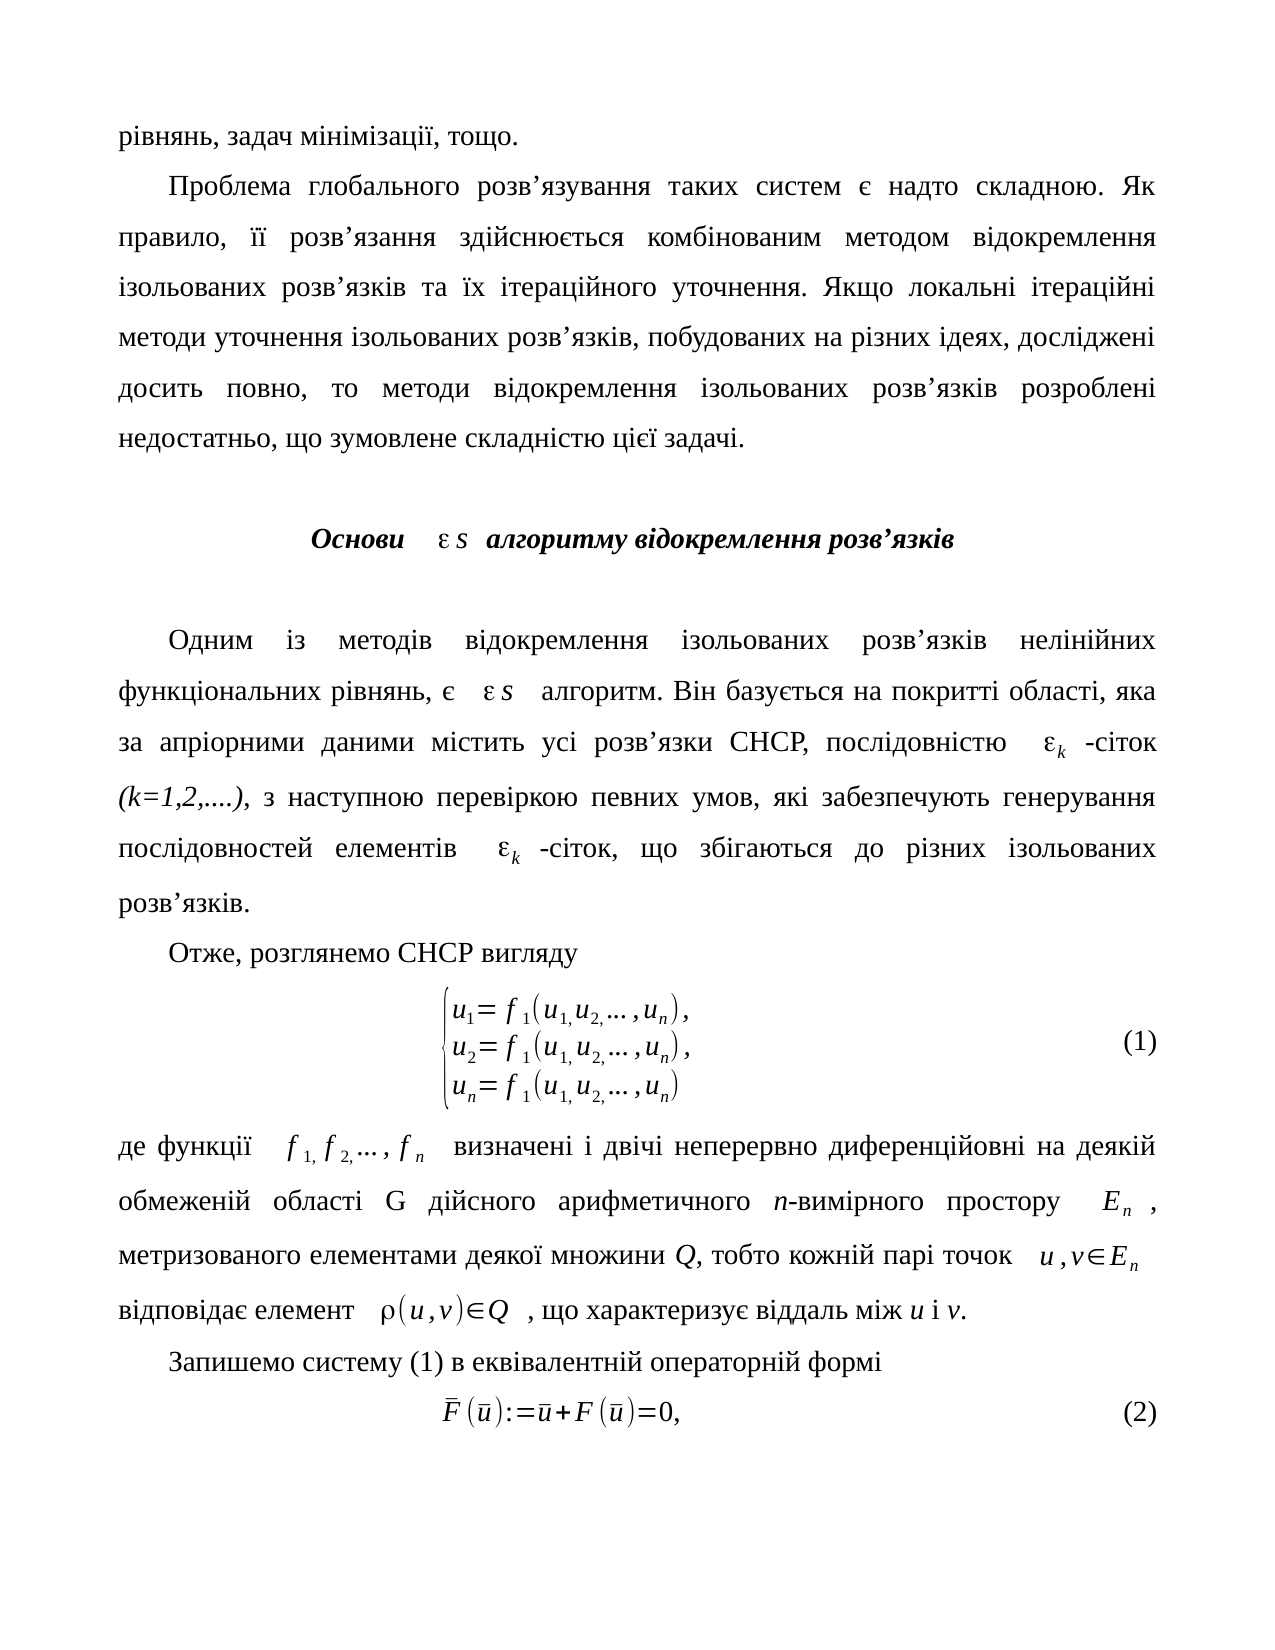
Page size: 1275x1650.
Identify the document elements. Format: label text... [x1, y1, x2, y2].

text Запишемо систему (1) в еквівалентній операторній формі [118, 1344, 1157, 1378]
text Проблема глобального розв’язування таких систем є надто складною. Як правило, її розв’язання здійснюється комбінованим методом відокремлення ізольованих розв’язків та їх ітераційного уточнення. Якщо локальні ітераційні методи уточнення ізольованих розв’язків, побудованих на різних ідеях, досліджені досить повно, то методи відокремлення ізольованих розв’язків розроблені недостатньо, що зумовлене складністю цієї задачі. [118, 168, 1157, 453]
text Отже, розглянемо СНСР вигляду [118, 935, 1157, 969]
text (2) [118, 1394, 1157, 1430]
text Одним із методів відокремлення ізольованих розв’язків нелінійних функціональних рівнянь, є алгоритм. Він базується на покритті області, яка за апріорними даними містить усі розв’язки СНСР, послідовністю -сіток (k=1,2,....), з наступною перевіркою певних умов, які забезпечують генерування послідовностей елементів -сіток, що збігаються до різних ізольованих розв’язків. [118, 622, 1157, 919]
text (1) [118, 986, 1157, 1111]
text Основи алгоритму відокремлення розв’язків [118, 521, 1157, 555]
text рівнянь, задач мінімізації, тощо. [118, 118, 1157, 152]
text де функції визначені і двічі неперервно диференційовні на деякій обмеженій області G дійсного арифметичного n-вимірного простору , метризованого елементами деякої множини Q, тобто кожній парі точок відповідає елемент , що характеризує віддаль між u і v. [118, 1128, 1157, 1327]
